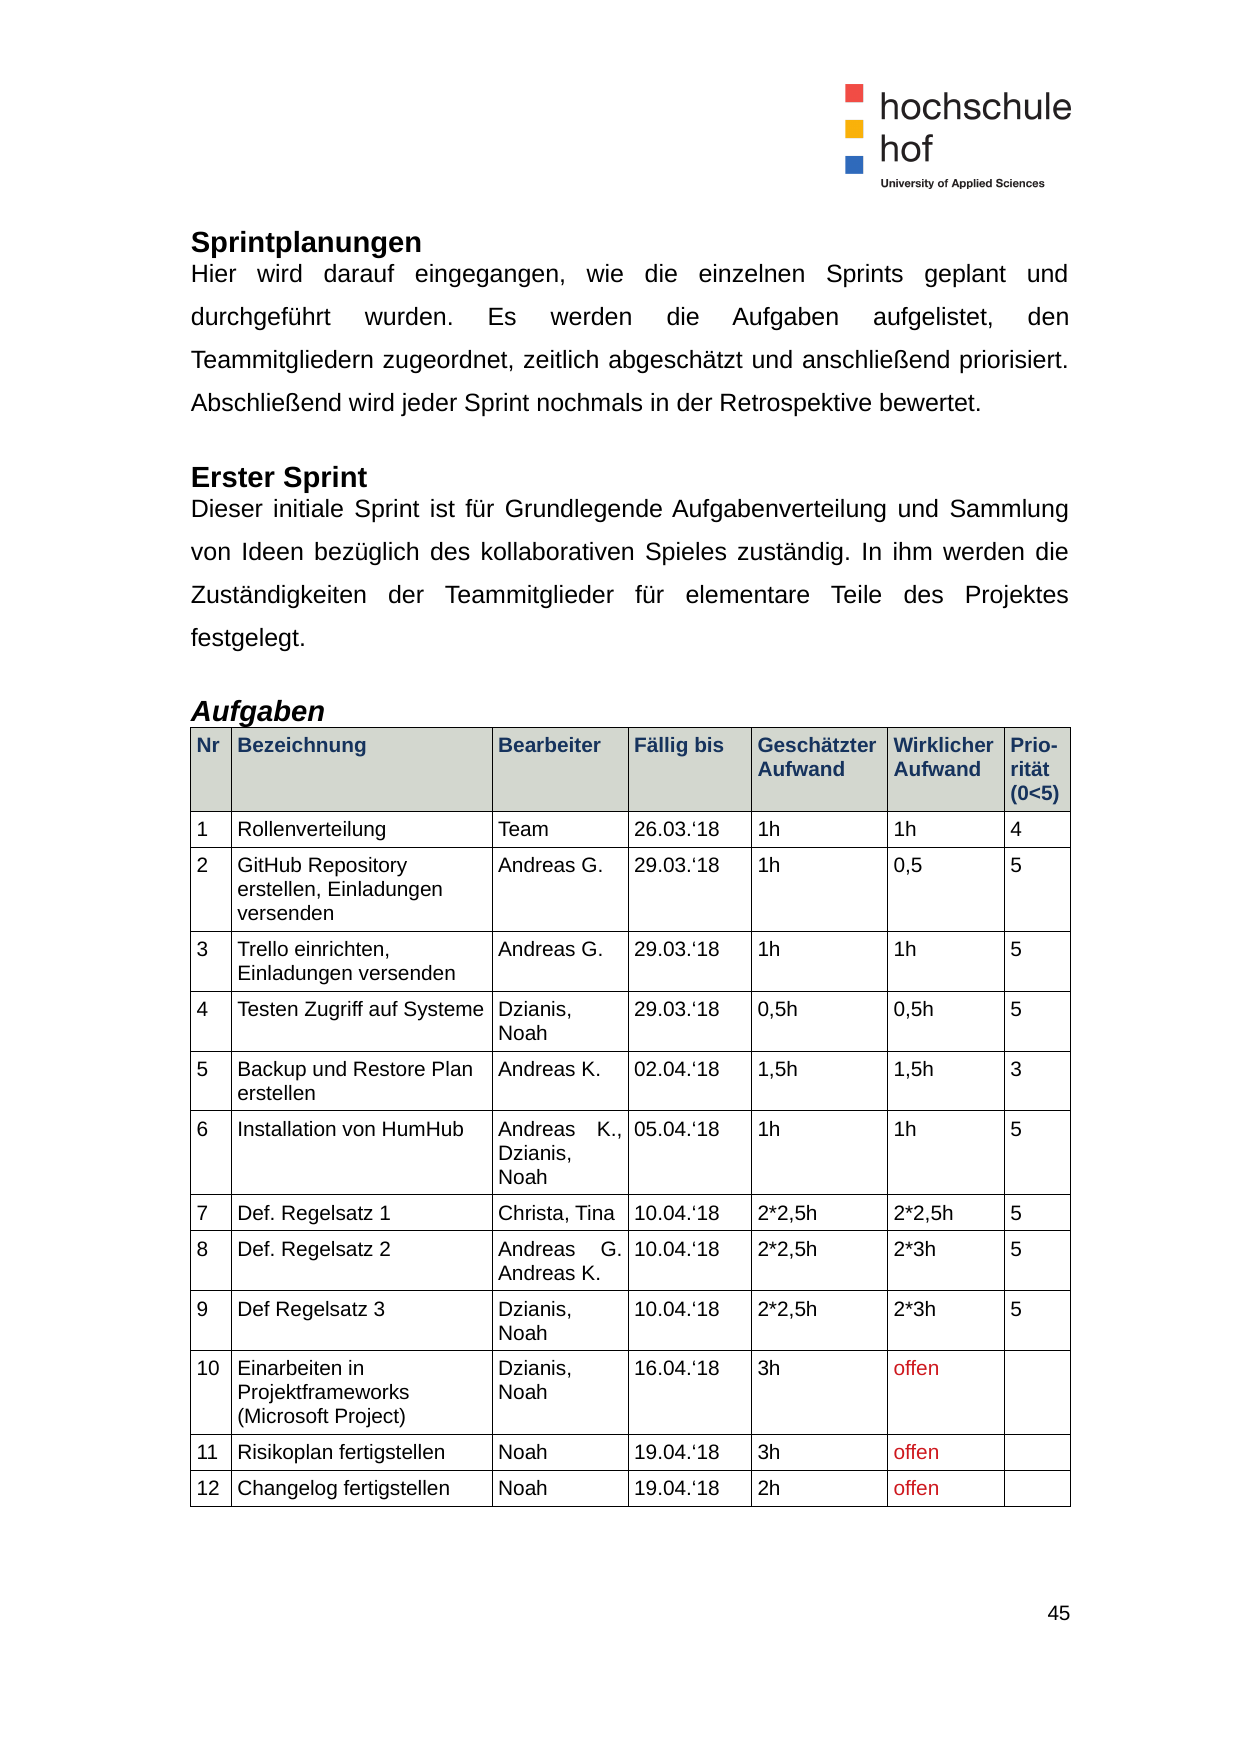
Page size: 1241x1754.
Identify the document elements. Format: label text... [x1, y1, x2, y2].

table_cell 10.04.‘18 [629, 1195, 751, 1230]
table_cell 3h [752, 1351, 887, 1434]
table_cell 29.03.‘18 [629, 992, 751, 1051]
subtitle Aufgaben [191, 693, 1070, 727]
table_cell 7 [191, 1195, 231, 1230]
table_cell 3 [191, 932, 231, 991]
table_cell offen [888, 1471, 1004, 1506]
table_header Prio-rität (0<5) [1005, 728, 1070, 811]
table_cell Andreas G. Andreas K. [493, 1231, 628, 1290]
table_cell 3 [1005, 1052, 1070, 1110]
table_cell 10.04.‘18 [629, 1291, 751, 1350]
table_cell 0,5h [888, 992, 1004, 1051]
table_cell Einarbeiten in Projektframeworks (Microsoft Project) [232, 1351, 492, 1434]
table_cell 11 [191, 1435, 231, 1470]
table_cell Testen Zugriff auf Systeme [232, 992, 492, 1051]
table_cell 19.04.‘18 [629, 1435, 751, 1470]
table_cell 4 [1005, 812, 1070, 847]
table_cell 2h [752, 1471, 887, 1506]
table_cell 10 [191, 1351, 231, 1434]
table_cell 1,5h [752, 1052, 887, 1110]
table_cell [1005, 1351, 1070, 1434]
table_cell Risikoplan fertigstellen [232, 1435, 492, 1470]
table_cell Def. Regelsatz 1 [232, 1195, 492, 1230]
table_header Bearbeiter [493, 728, 628, 811]
table_cell 5 [1005, 1231, 1070, 1290]
table_cell GitHub Repository erstellen, Einladungen versenden [232, 848, 492, 931]
table_header Nr [191, 728, 231, 811]
table_cell 2*2,5h [888, 1195, 1004, 1230]
table_cell 29.03.‘18 [629, 932, 751, 991]
table_cell Andreas K., Dzianis, Noah [493, 1111, 628, 1194]
subtitle Erster Sprint [191, 460, 1070, 494]
table_cell 1h [888, 932, 1004, 991]
table_cell 1h [752, 848, 887, 931]
table_cell 6 [191, 1111, 231, 1194]
table_cell 1 [191, 812, 231, 847]
table_cell 1,5h [888, 1052, 1004, 1110]
table_cell 2*3h [888, 1231, 1004, 1290]
subtitle Sprintplanungen [191, 225, 1070, 259]
table_cell Dzianis, Noah [493, 1291, 628, 1350]
table_cell 10.04.‘18 [629, 1231, 751, 1290]
table_cell 3h [752, 1435, 887, 1470]
table_cell Installation von HumHub [232, 1111, 492, 1194]
table_cell Backup und Restore Plan erstellen [232, 1052, 492, 1110]
table_cell 8 [191, 1231, 231, 1290]
table_cell 2*2,5h [752, 1231, 887, 1290]
text Hier wird darauf eingegangen, wie die einzelnen Sprints geplant und durchgeführt wurden. Es werden die Aufgaben aufgelistet, den Teammitgliedern zugeordnet, zeitlich abgeschätzt und anschließend priorisiert. Abschließend wird jeder Sprint nochmals in der Retrospektive bewertet. [191, 259, 1070, 417]
table_cell Def Regelsatz 3 [232, 1291, 492, 1350]
table_cell 2 [191, 848, 231, 931]
table_cell 0,5 [888, 848, 1004, 931]
table_cell Team [493, 812, 628, 847]
table_cell 5 [191, 1052, 231, 1110]
table_cell 9 [191, 1291, 231, 1350]
table_cell [1005, 1471, 1070, 1506]
table_header Wirklicher Aufwand [888, 728, 1004, 811]
table_cell 29.03.‘18 [629, 848, 751, 931]
table_cell 02.04.‘18 [629, 1052, 751, 1110]
table_cell 1h [888, 812, 1004, 847]
table_cell Christa, Tina [493, 1195, 628, 1230]
table_cell 1h [752, 812, 887, 847]
table_cell 05.04.‘18 [629, 1111, 751, 1194]
table_cell Trello einrichten, Einladungen versenden [232, 932, 492, 991]
table_cell 5 [1005, 932, 1070, 991]
table_cell 5 [1005, 1291, 1070, 1350]
table_cell Rollenverteilung [232, 812, 492, 847]
table_cell Def. Regelsatz 2 [232, 1231, 492, 1290]
table_cell 2*2,5h [752, 1291, 887, 1350]
table_cell 2*3h [888, 1291, 1004, 1350]
table_cell [1005, 1435, 1070, 1470]
table_cell Andreas G. [493, 932, 628, 991]
table_cell Andreas G. [493, 848, 628, 931]
table_cell 5 [1005, 1111, 1070, 1194]
table_header Bezeichnung [232, 728, 492, 811]
table_cell Noah [493, 1471, 628, 1506]
table_cell 2*2,5h [752, 1195, 887, 1230]
table_cell offen [888, 1435, 1004, 1470]
table_header Fällig bis [629, 728, 751, 811]
table_cell 16.04.‘18 [629, 1351, 751, 1434]
table_cell 1h [752, 1111, 887, 1194]
table_cell Noah [493, 1435, 628, 1470]
text Dieser initiale Sprint ist für Grundlegende Aufgabenverteilung und Sammlung von Ideen bezüglich des kollaborativen Spieles zuständig. In ihm werden die Zuständigkeiten der Teammitglieder für elementare Teile des Projektes festgelegt. [191, 494, 1070, 652]
table_cell 12 [191, 1471, 231, 1506]
table_cell 5 [1005, 992, 1070, 1051]
table_cell 1h [888, 1111, 1004, 1194]
table_cell 0,5h [752, 992, 887, 1051]
table_cell Dzianis, Noah [493, 992, 628, 1051]
table_cell 26.03.‘18 [629, 812, 751, 847]
table_cell Changelog fertigstellen [232, 1471, 492, 1506]
table_cell 1h [752, 932, 887, 991]
table_cell Dzianis, Noah [493, 1351, 628, 1434]
table_cell 5 [1005, 848, 1070, 931]
table_cell 4 [191, 992, 231, 1051]
table_header Geschätzter Aufwand [752, 728, 887, 811]
table_cell 5 [1005, 1195, 1070, 1230]
table_cell offen [888, 1351, 1004, 1434]
table_cell Andreas K. [493, 1052, 628, 1110]
table_cell 19.04.‘18 [629, 1471, 751, 1506]
